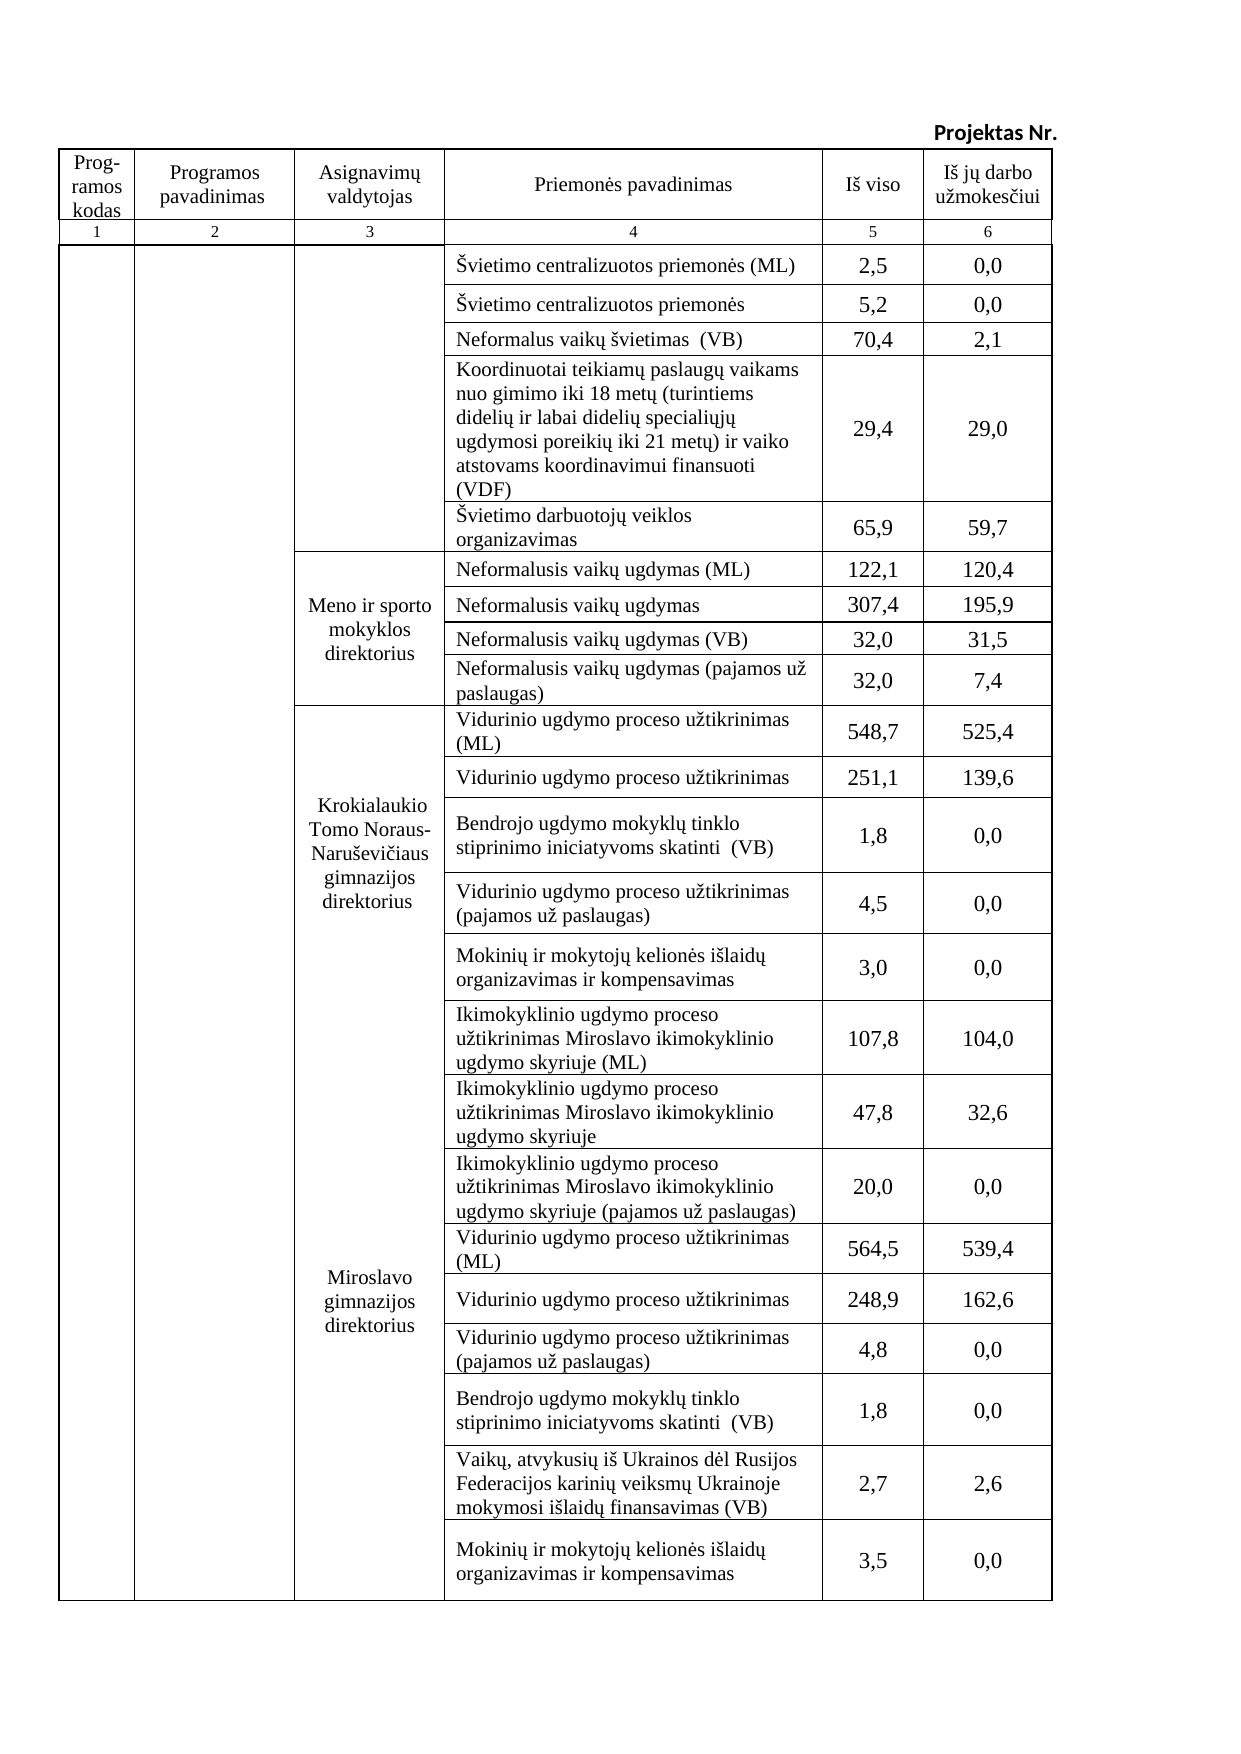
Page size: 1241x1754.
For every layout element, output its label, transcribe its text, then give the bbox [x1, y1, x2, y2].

table_cell 3,5 [823, 1520, 923, 1600]
table_cell 5,2 [823, 285, 923, 322]
table_cell [1053, 1323, 1075, 1373]
table_cell 2,1 [924, 323, 1051, 354]
table_cell 4,8 [823, 1324, 923, 1373]
table_header Iš viso [823, 150, 923, 218]
table_cell 29,0 [924, 356, 1051, 501]
table_cell 32,6 [924, 1075, 1051, 1148]
table_cell 525,4 [924, 706, 1051, 756]
table_cell Vidurinio ugdymo proceso užtikrinimas (ML) [445, 706, 822, 756]
table_cell [1053, 797, 1075, 872]
table_cell Krokialaukio Tomo Noraus-Naruševičiaus gimnazijos direktorius [295, 706, 444, 1000]
table_cell Ikimokyklinio ugdymo proceso užtikrinimas Miroslavo ikimokyklinio ugdymo skyriuje (ML) [445, 1001, 822, 1074]
table_cell Neformalusis vaikų ugdymas (ML) [445, 552, 822, 586]
table_cell 1,8 [823, 798, 923, 872]
table_cell Mokinių ir mokytojų kelionės išlaidų organizavimas ir kompensavimas [445, 934, 822, 1000]
table_cell [1053, 586, 1075, 621]
table_cell 0,0 [924, 934, 1051, 1000]
table_cell 0,0 [924, 798, 1051, 872]
table_cell [1053, 284, 1075, 322]
table_cell Vidurinio ugdymo proceso užtikrinimas (pajamos už paslaugas) [445, 1324, 822, 1373]
table_cell Mokinių ir mokytojų kelionės išlaidų organizavimas ir kompensavimas [445, 1520, 822, 1600]
table_cell 539,4 [924, 1224, 1051, 1273]
table_header Prog-ramos kodas [60, 150, 134, 218]
table_cell [135, 246, 294, 1600]
table_cell 139,6 [924, 757, 1051, 797]
table_cell [1053, 501, 1075, 551]
table_cell 251,1 [823, 757, 923, 797]
table_cell 195,9 [924, 587, 1051, 621]
table_cell 1 [60, 220, 134, 243]
table_cell Ikimokyklinio ugdymo proceso užtikrinimas Miroslavo ikimokyklinio ugdymo skyriuje (pajamos už paslaugas) [445, 1149, 822, 1223]
table_cell Miroslavo gimnazijos direktorius [295, 1000, 444, 1600]
table_header Iš jų darbo užmokesčiui [924, 150, 1051, 218]
table_cell 120,4 [924, 552, 1051, 586]
table_header Asignavimų valdytojas [295, 150, 444, 218]
table_cell 6 [924, 220, 1051, 243]
table_cell [1053, 1074, 1075, 1148]
table_cell [1053, 872, 1075, 933]
table_cell 0,0 [924, 285, 1051, 322]
table_cell Vaikų, atvykusių iš Ukrainos dėl Rusijos Federacijos karinių veiksmų Ukrainoje mokymosi išlaidų finansavimas (VB) [445, 1446, 822, 1519]
table_cell 1,8 [823, 1374, 923, 1445]
table_cell 162,6 [924, 1274, 1051, 1323]
table_cell Neformalusis vaikų ugdymas (pajamos už paslaugas) [445, 655, 822, 704]
table_cell 0,0 [924, 1374, 1051, 1445]
table_cell Neformalusis vaikų ugdymas [445, 587, 822, 621]
table_cell 2,7 [823, 1446, 923, 1519]
table_cell Švietimo centralizuotos priemonės [445, 285, 822, 322]
table_cell [295, 246, 444, 551]
table_cell 3,0 [823, 934, 923, 1000]
table_cell [1053, 244, 1075, 284]
table_cell 248,9 [823, 1274, 923, 1323]
table_cell 4,5 [823, 873, 923, 933]
table_cell 548,7 [823, 706, 923, 756]
table_cell 2 [135, 220, 294, 243]
table_cell [1053, 654, 1075, 704]
table_cell [1053, 1373, 1075, 1445]
table_cell [1053, 192, 1075, 218]
table_cell [1053, 621, 1075, 654]
table_cell 2,6 [924, 1446, 1051, 1519]
table_cell [1053, 756, 1075, 797]
table_cell 5 [823, 220, 923, 243]
table_cell 31,5 [924, 623, 1051, 654]
table_header Programos pavadinimas [135, 150, 294, 218]
table_cell [1053, 355, 1075, 501]
table_cell Koordinuotai teikiamų paslaugų vaikams nuo gimimo iki 18 metų (turintiems didelių ir labai didelių specialiųjų ugdymosi poreikių iki 21 metų) ir vaiko atstovams koordinavimui finansuoti (VDF) [445, 356, 822, 501]
table_cell [1053, 1148, 1075, 1223]
table_cell [1053, 322, 1075, 354]
table_cell 65,9 [823, 502, 923, 551]
table_cell Bendrojo ugdymo mokyklų tinklo stiprinimo iniciatyvoms skatinti (VB) [445, 1374, 822, 1445]
table_cell 2,5 [823, 245, 923, 284]
table_cell 3 [295, 220, 444, 243]
table_cell 32,0 [823, 623, 923, 654]
table_cell 0,0 [924, 1324, 1051, 1373]
table_cell 122,1 [823, 552, 923, 586]
table_cell 47,8 [823, 1075, 923, 1148]
table_cell 104,0 [924, 1001, 1051, 1074]
table_header Priemonės pavadinimas [445, 150, 822, 218]
table_header [1053, 148, 1075, 192]
table_cell [1053, 551, 1075, 586]
table_cell Ikimokyklinio ugdymo proceso užtikrinimas Miroslavo ikimokyklinio ugdymo skyriuje [445, 1075, 822, 1148]
table_cell 59,7 [924, 502, 1051, 551]
table_cell Neformalus vaikų švietimas (VB) [445, 323, 822, 354]
table_cell 32,0 [823, 655, 923, 704]
table_cell Švietimo darbuotojų veiklos organizavimas [445, 502, 822, 551]
table_cell 7,4 [924, 655, 1051, 704]
table_cell Vidurinio ugdymo proceso užtikrinimas [445, 757, 822, 797]
table_cell 4 [445, 220, 822, 243]
table_cell 0,0 [924, 1149, 1051, 1223]
table_cell [1053, 705, 1075, 756]
table_cell 29,4 [823, 356, 923, 501]
table_cell [60, 246, 134, 1600]
table_cell [1053, 933, 1075, 1000]
table_cell 307,4 [823, 587, 923, 621]
table_cell Bendrojo ugdymo mokyklų tinklo stiprinimo iniciatyvoms skatinti (VB) [445, 798, 822, 872]
table_cell 0,0 [924, 873, 1051, 933]
table_cell 70,4 [823, 323, 923, 354]
table_cell Vidurinio ugdymo proceso užtikrinimas (ML) [445, 1224, 822, 1273]
table_cell [1053, 1519, 1075, 1600]
table_cell 107,8 [823, 1001, 923, 1074]
table_cell [1052, 219, 1075, 243]
table_cell [1053, 1445, 1075, 1519]
table_cell 20,0 [823, 1149, 923, 1223]
table_cell 564,5 [823, 1224, 923, 1273]
table_cell 0,0 [924, 245, 1051, 284]
table_cell [1053, 1273, 1075, 1323]
table_cell Vidurinio ugdymo proceso užtikrinimas (pajamos už paslaugas) [445, 873, 822, 933]
table_cell [1053, 1000, 1075, 1074]
table_cell Švietimo centralizuotos priemonės (ML) [445, 245, 822, 284]
table_cell 0,0 [924, 1520, 1051, 1600]
table_cell Meno ir sporto mokyklos direktorius [295, 552, 444, 704]
table_cell Vidurinio ugdymo proceso užtikrinimas [445, 1274, 822, 1323]
table_cell Neformalusis vaikų ugdymas (VB) [445, 623, 822, 654]
table_cell [1053, 1223, 1075, 1273]
